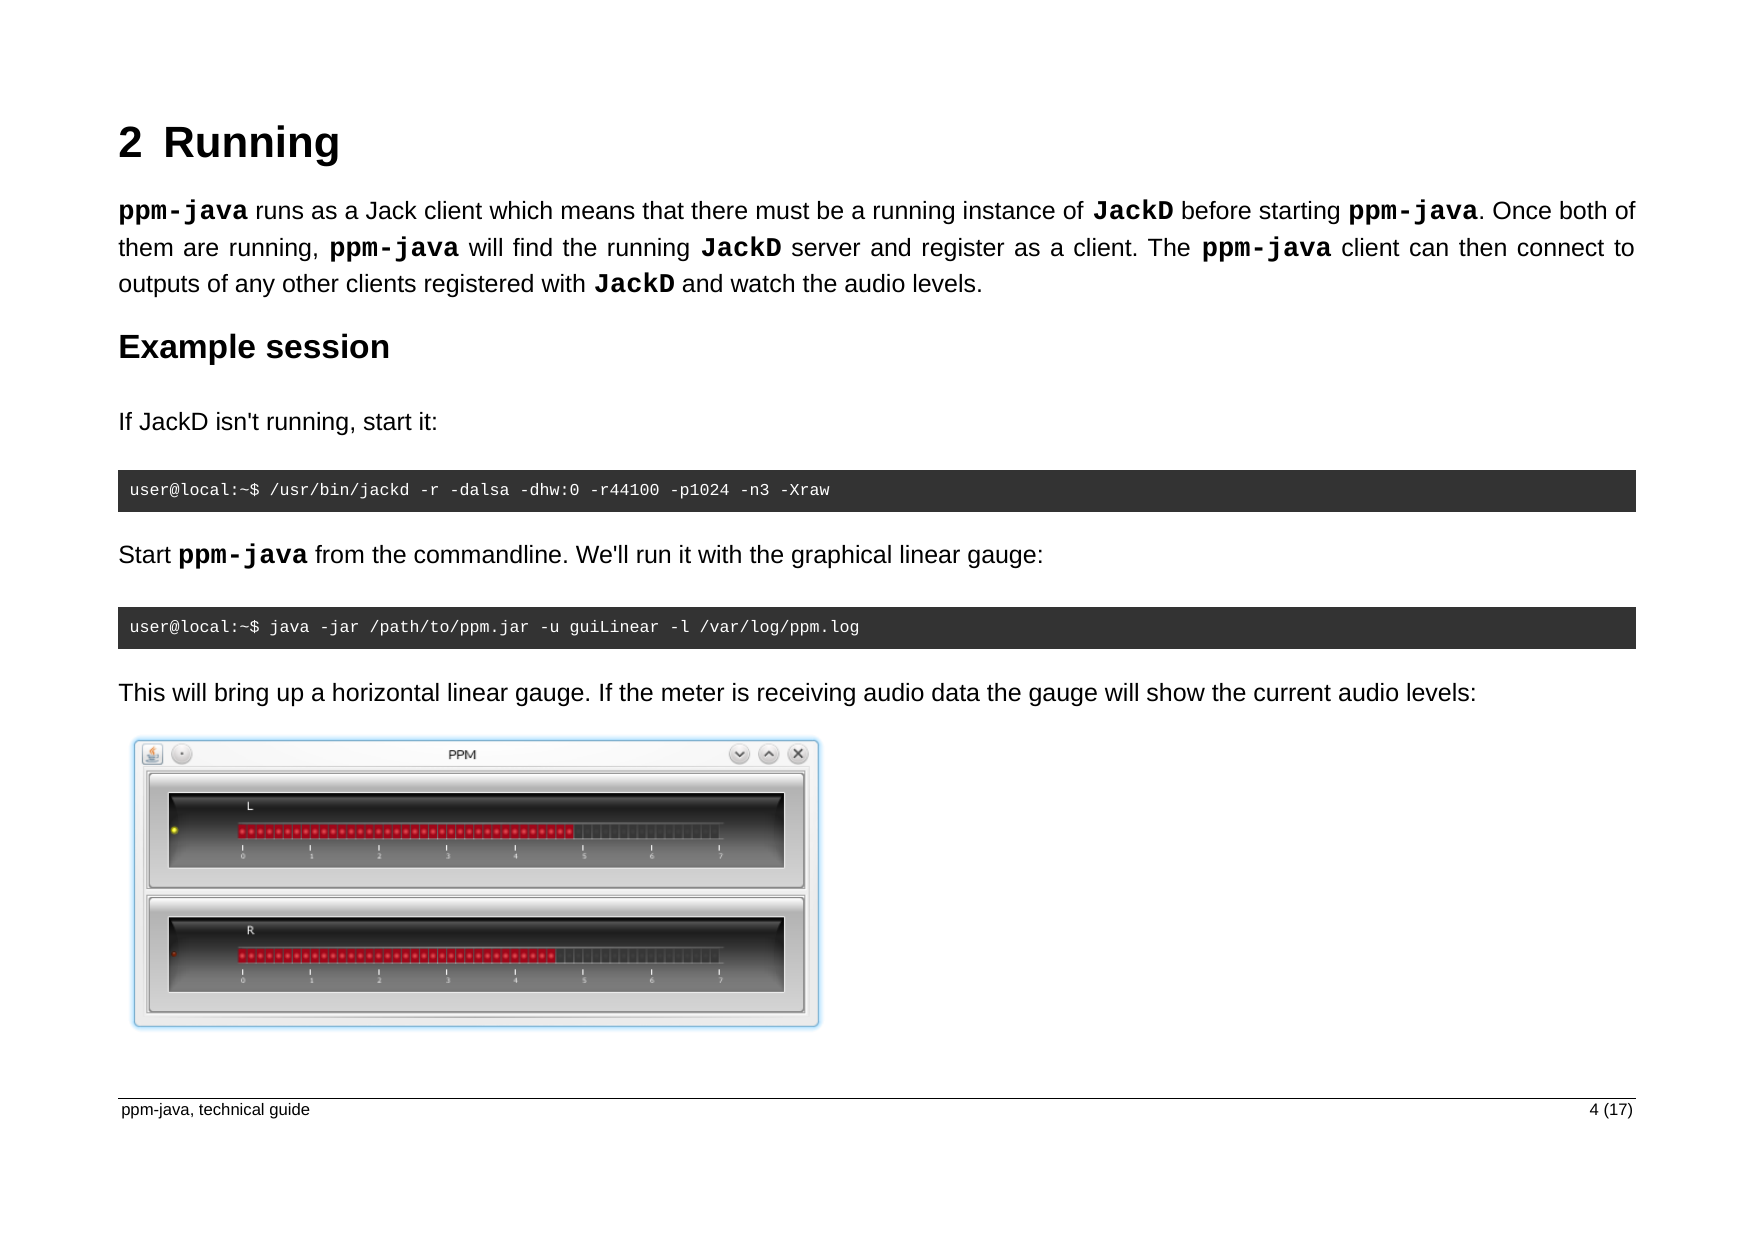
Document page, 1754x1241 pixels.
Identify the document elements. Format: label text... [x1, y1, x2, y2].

text ppm-java runs as a Jack client which means that there must be a running instance of JackD before starting ppm-java. Once both of them are running, ppm-java will find the running JackD server and register as a client. The ppm-java client can then connect to outputs of any other clients registered with JackD and watch the audio levels. [118, 196, 1636, 301]
subtitle Running [118, 118, 1636, 167]
list user@local:~$ java -jar /path/to/ppm.jar -u guiLinear -l /var/log/ppm.log [126, 616, 1627, 641]
subtitle Example session [118, 328, 1636, 365]
list user@local:~$ /usr/bin/jackd -r -dalsa -dhw:0 -r44100 -p1024 -n3 -Xraw [126, 479, 1627, 503]
text This will bring up a horizontal linear gauge. If the meter is receiving audio data the gauge will show the current audio levels: [118, 678, 1636, 706]
picture [125, 731, 828, 1036]
text If JackD isn't running, start it: [118, 407, 1636, 435]
text Start ppm-java from the commandline. We'll run it with the graphical linear gauge: [118, 541, 1636, 572]
